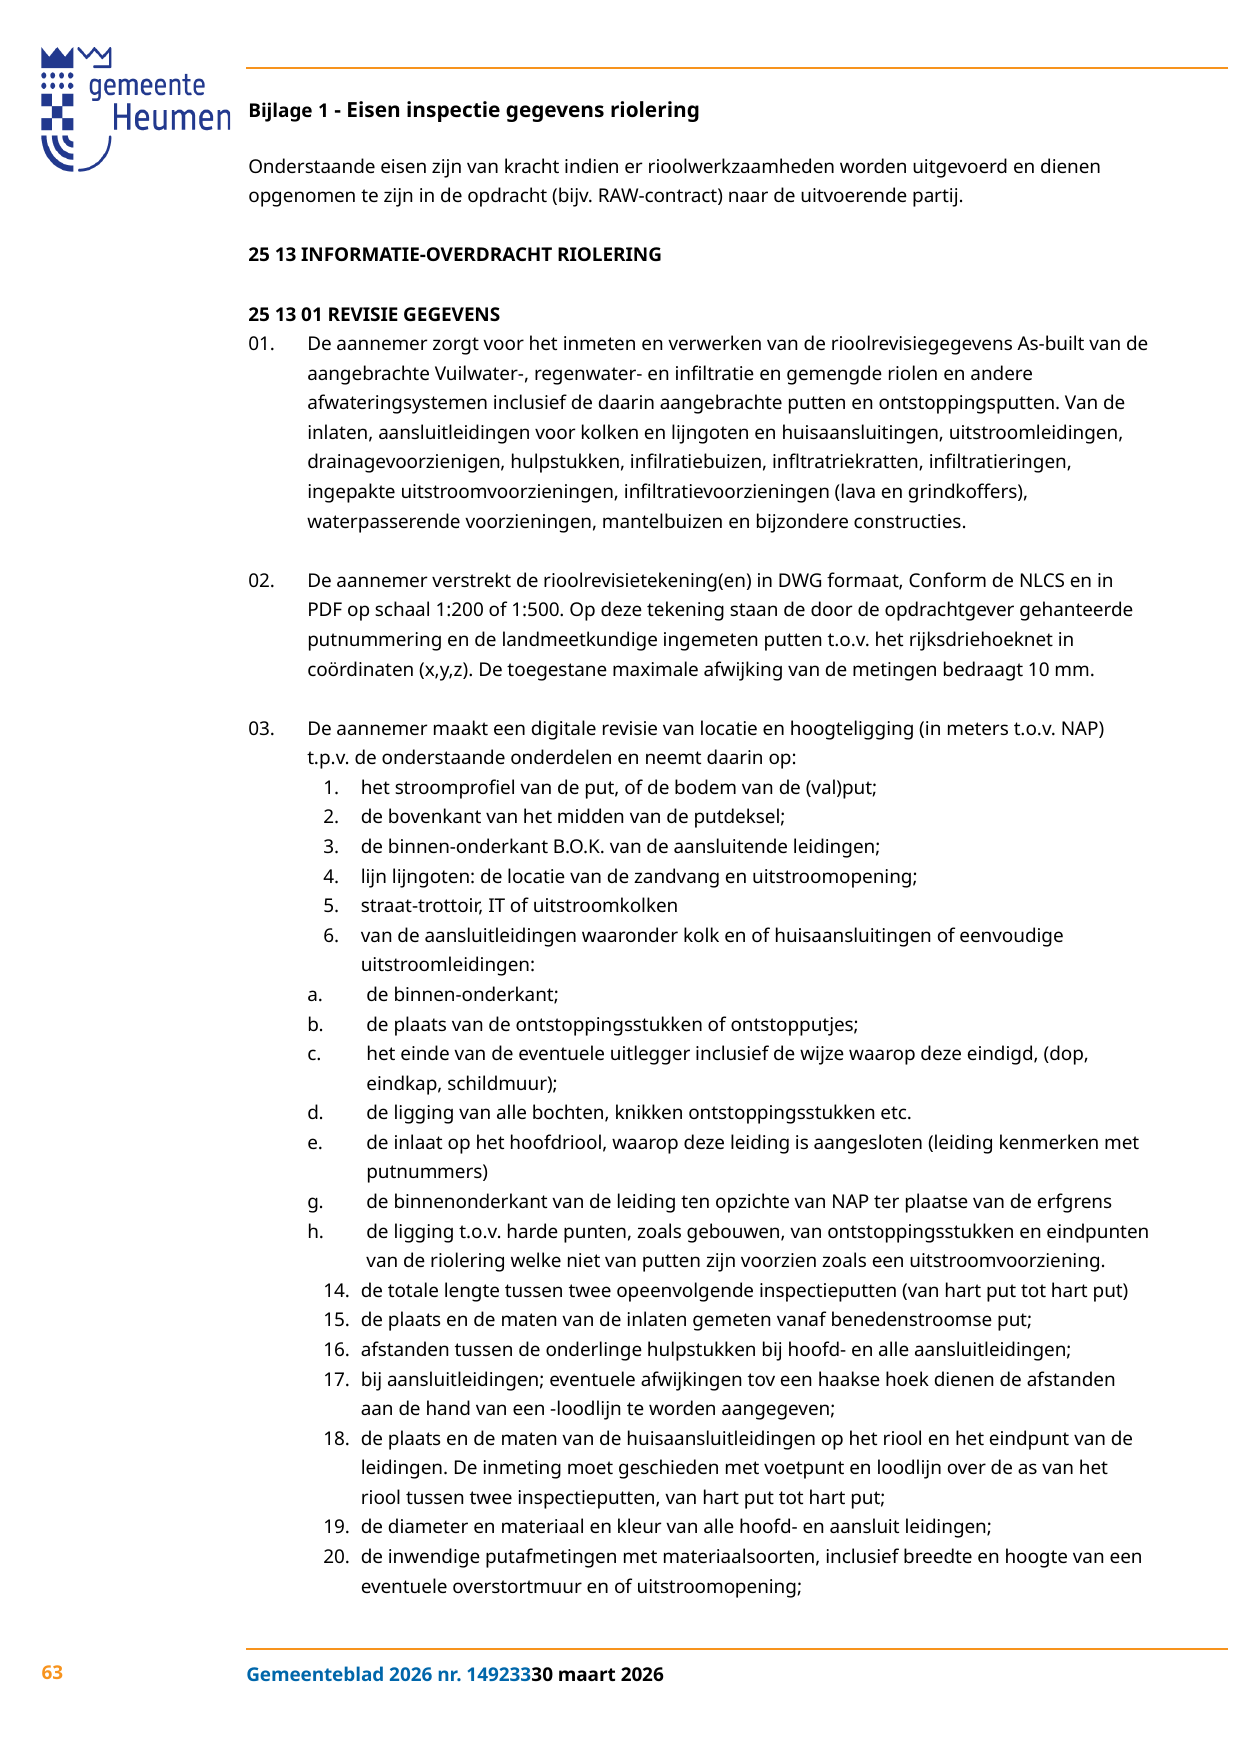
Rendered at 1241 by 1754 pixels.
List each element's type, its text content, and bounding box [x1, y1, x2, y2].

list het stroomprofiel van de put, of de bodem van de (val)put; [323, 774, 1152, 800]
list de totale lengte tussen twee opeenvolgende inspectieputten (van hart put tot hart put) [323, 1277, 1152, 1303]
list de plaats van de ontstoppingsstukken of ontstopputjes; [307, 1011, 1152, 1037]
list de bovenkant van het midden van de putdeksel; [323, 804, 1152, 829]
list de ligging van alle bochten, knikken ontstoppingsstukken etc. [307, 1099, 1152, 1125]
text Onderstaande eisen zijn van kracht indien er rioolwerkzaamheden worden uitgevoerd en dienen opgenomen te zijn in de opdracht (bijv. RAW-contract) naar de uitvoerende partij. [248, 153, 1152, 208]
list de plaats en de maten van de huisaansluitleidingen op het riool en het eindpunt van de leidingen. De inmeting moet geschieden met voetpunt en loodlijn over de as van het riool tussen twee inspectieputten, van hart put tot hart put; [323, 1425, 1152, 1510]
list van de aansluitleidingen waaronder kolk en of huisaansluitingen of eenvoudige uitstroomleidingen: [323, 922, 1152, 977]
text 25 13 01 REVISIE GEGEVENS [248, 301, 1152, 327]
picture [41, 47, 231, 172]
list de binnenonderkant van de leiding ten opzichte van NAP ter plaatse van de erfgrens [307, 1188, 1152, 1214]
text Bijlage 1 - Eisen inspectie gegevens riolering [248, 95, 1152, 123]
list de inwendige putafmetingen met materiaalsoorten, inclusief breedte en hoogte van een eventuele overstortmuur en of uitstroomopening; [323, 1543, 1152, 1599]
text 25 13 INFORMATIE-OVERDRACHT RIOLERING [248, 242, 1152, 267]
list de diameter en materiaal en kleur van alle hoofd- en aansluit leidingen; [323, 1514, 1152, 1539]
list De aannemer verstrekt de rioolrevisietekening(en) in DWG formaat, Conform de NLCS en in PDF op schaal 1:200 of 1:500. Op deze tekening staan de door de opdrachtgever gehanteerde putnummering en de landmeetkundige ingemeten putten t.o.v. het rijksdriehoeknet in coördinaten (x,y,z). De toegestane maximale afwijking van de metingen bedraagt 10 mm. [248, 567, 1152, 682]
list de binnen-onderkant; [307, 981, 1152, 1007]
list afstanden tussen de onderlinge hulpstukken bij hoofd- en alle aansluitleidingen; [323, 1336, 1152, 1362]
list de binnen-onderkant B.O.K. van de aansluitende leidingen; [323, 833, 1152, 859]
list De aannemer zorgt voor het inmeten en verwerken van de rioolrevisiegegevens As-built van de aangebrachte Vuilwater-, regenwater- en infiltratie en gemengde riolen en andere afwateringsystemen inclusief de daarin aangebrachte putten en ontstoppingsputten. Van de inlaten, aansluitleidingen voor kolken en lijngoten en huisaansluitingen, uitstroomleidingen, drainagevoorzienigen, hulpstukken, infilratiebuizen, infltratriekratten, infiltratieringen, ingepakte uitstroomvoorzieningen, infiltratievoorzieningen (lava en grindkoffers), waterpasserende voorzieningen, mantelbuizen en bijzondere constructies. [248, 330, 1152, 534]
list het einde van de eventuele uitlegger inclusief de wijze waarop deze eindigd, (dop, eindkap, schildmuur); [307, 1040, 1152, 1096]
list De aannemer maakt een digitale revisie van locatie en hoogteligging (in meters t.o.v. NAP) t.p.v. de onderstaande onderdelen en neemt daarin op: [248, 715, 1152, 770]
list de plaats en de maten van de inlaten gemeten vanaf benedenstroomse put; [323, 1307, 1152, 1332]
list lijn lijngoten: de locatie van de zandvang en uitstroomopening; [323, 863, 1152, 889]
list bij aansluitleidingen; eventuele afwijkingen tov een haakse hoek dienen de afstanden aan de hand van een -loodlijn te worden aangegeven; [323, 1366, 1152, 1421]
list straat-trottoir, IT of uitstroomkolken [323, 892, 1152, 918]
list de ligging t.o.v. harde punten, zoals gebouwen, van ontstoppingsstukken en eindpunten van de riolering welke niet van putten zijn voorzien zoals een uitstroomvoorziening. [307, 1218, 1152, 1273]
list de inlaat op het hoofdriool, waarop deze leiding is aangesloten (leiding kenmerken met putnummers) [307, 1129, 1152, 1184]
